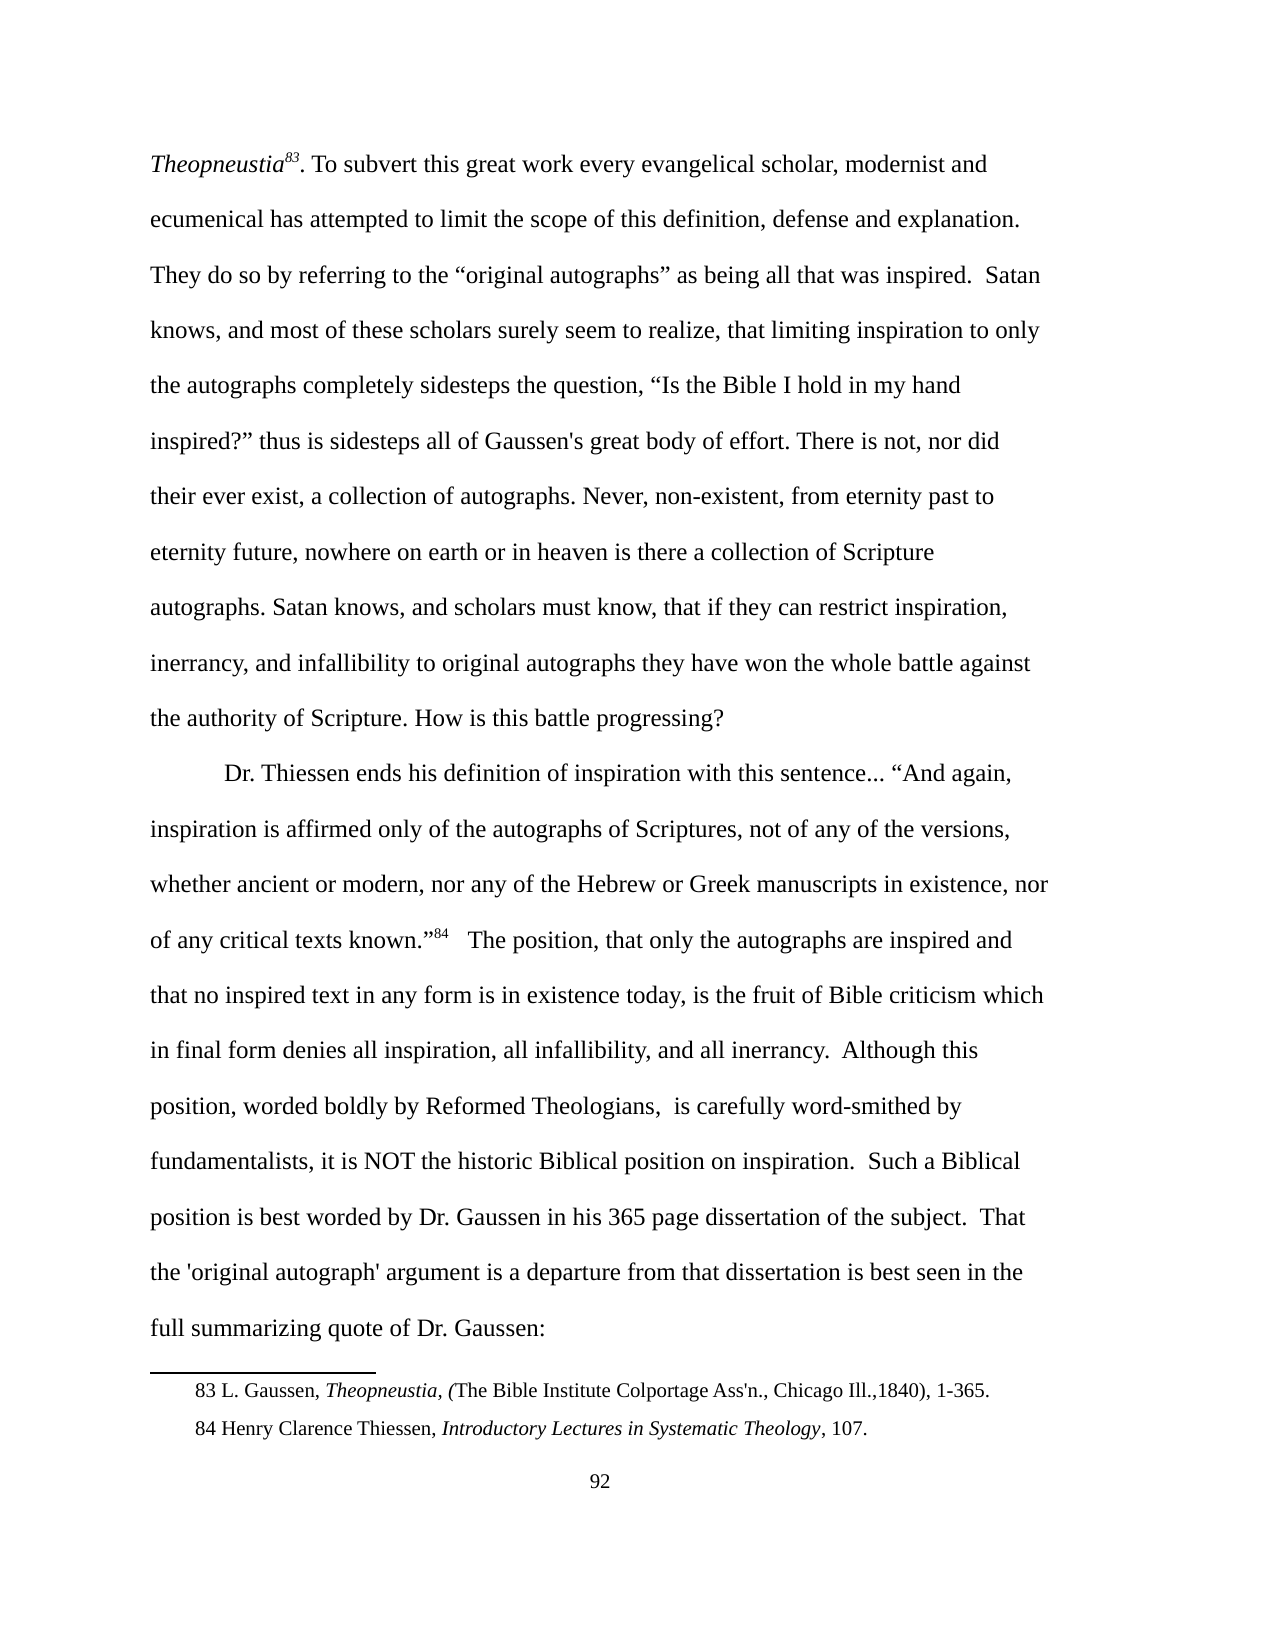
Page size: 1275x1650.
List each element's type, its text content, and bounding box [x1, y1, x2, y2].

text Dr. Thiessen ends his definition of inspiration with this sentence... “And again, inspiration is affirmed only of the autographs of Scriptures, not of any of the versions, whether ancient or modern, nor any of the Hebrew or Greek manuscripts in existence, nor of any critical texts known.” The position, that only the autographs are inspired and that no inspired text in any form is in existence today, is the fruit of Bible criticism which in final form denies all inspiration, all infallibility, and all inerrancy. Although this position, worded boldly by Reformed Theologians, is carefully word-smithed by fundamentalists, it is NOT the historic Biblical position on inspiration. Such a Biblical position is best worded by Dr. Gaussen in his 365 page dissertation of the subject. That the 'original autograph' argument is a departure from that dissertation is best seen in the full summarizing quote of Dr. Gaussen: [150, 759, 1050, 1341]
text Henry Clarence Thiessen, Introductory Lectures in Systematic Theology, 107. [150, 1417, 1050, 1440]
text Theopneustia. To subvert this great work every evangelical scholar, modernist and ecumenical has attempted to limit the scope of this definition, defense and explanation. They do so by referring to the “original autographs” as being all that was inspired. Satan knows, and most of these scholars surely seem to realize, that limiting inspiration to only the autographs completely sidesteps the question, “Is the Bible I hold in my hand inspired?” thus is sidesteps all of Gaussen's great body of effort. There is not, nor did their ever exist, a collection of autographs. Never, non-existent, from eternity past to eternity future, nowhere on earth or in heaven is there a collection of Scripture autographs. Satan knows, and scholars must know, that if they can restrict inspiration, inerrancy, and infallibility to original autographs they have won the whole battle against the authority of Scripture. How is this battle progressing? [150, 150, 1050, 732]
text L. Gaussen, Theopneustia, (The Bible Institute Colportage Ass'n., Chicago Ill.,1840), 1-365. [150, 1379, 1050, 1402]
